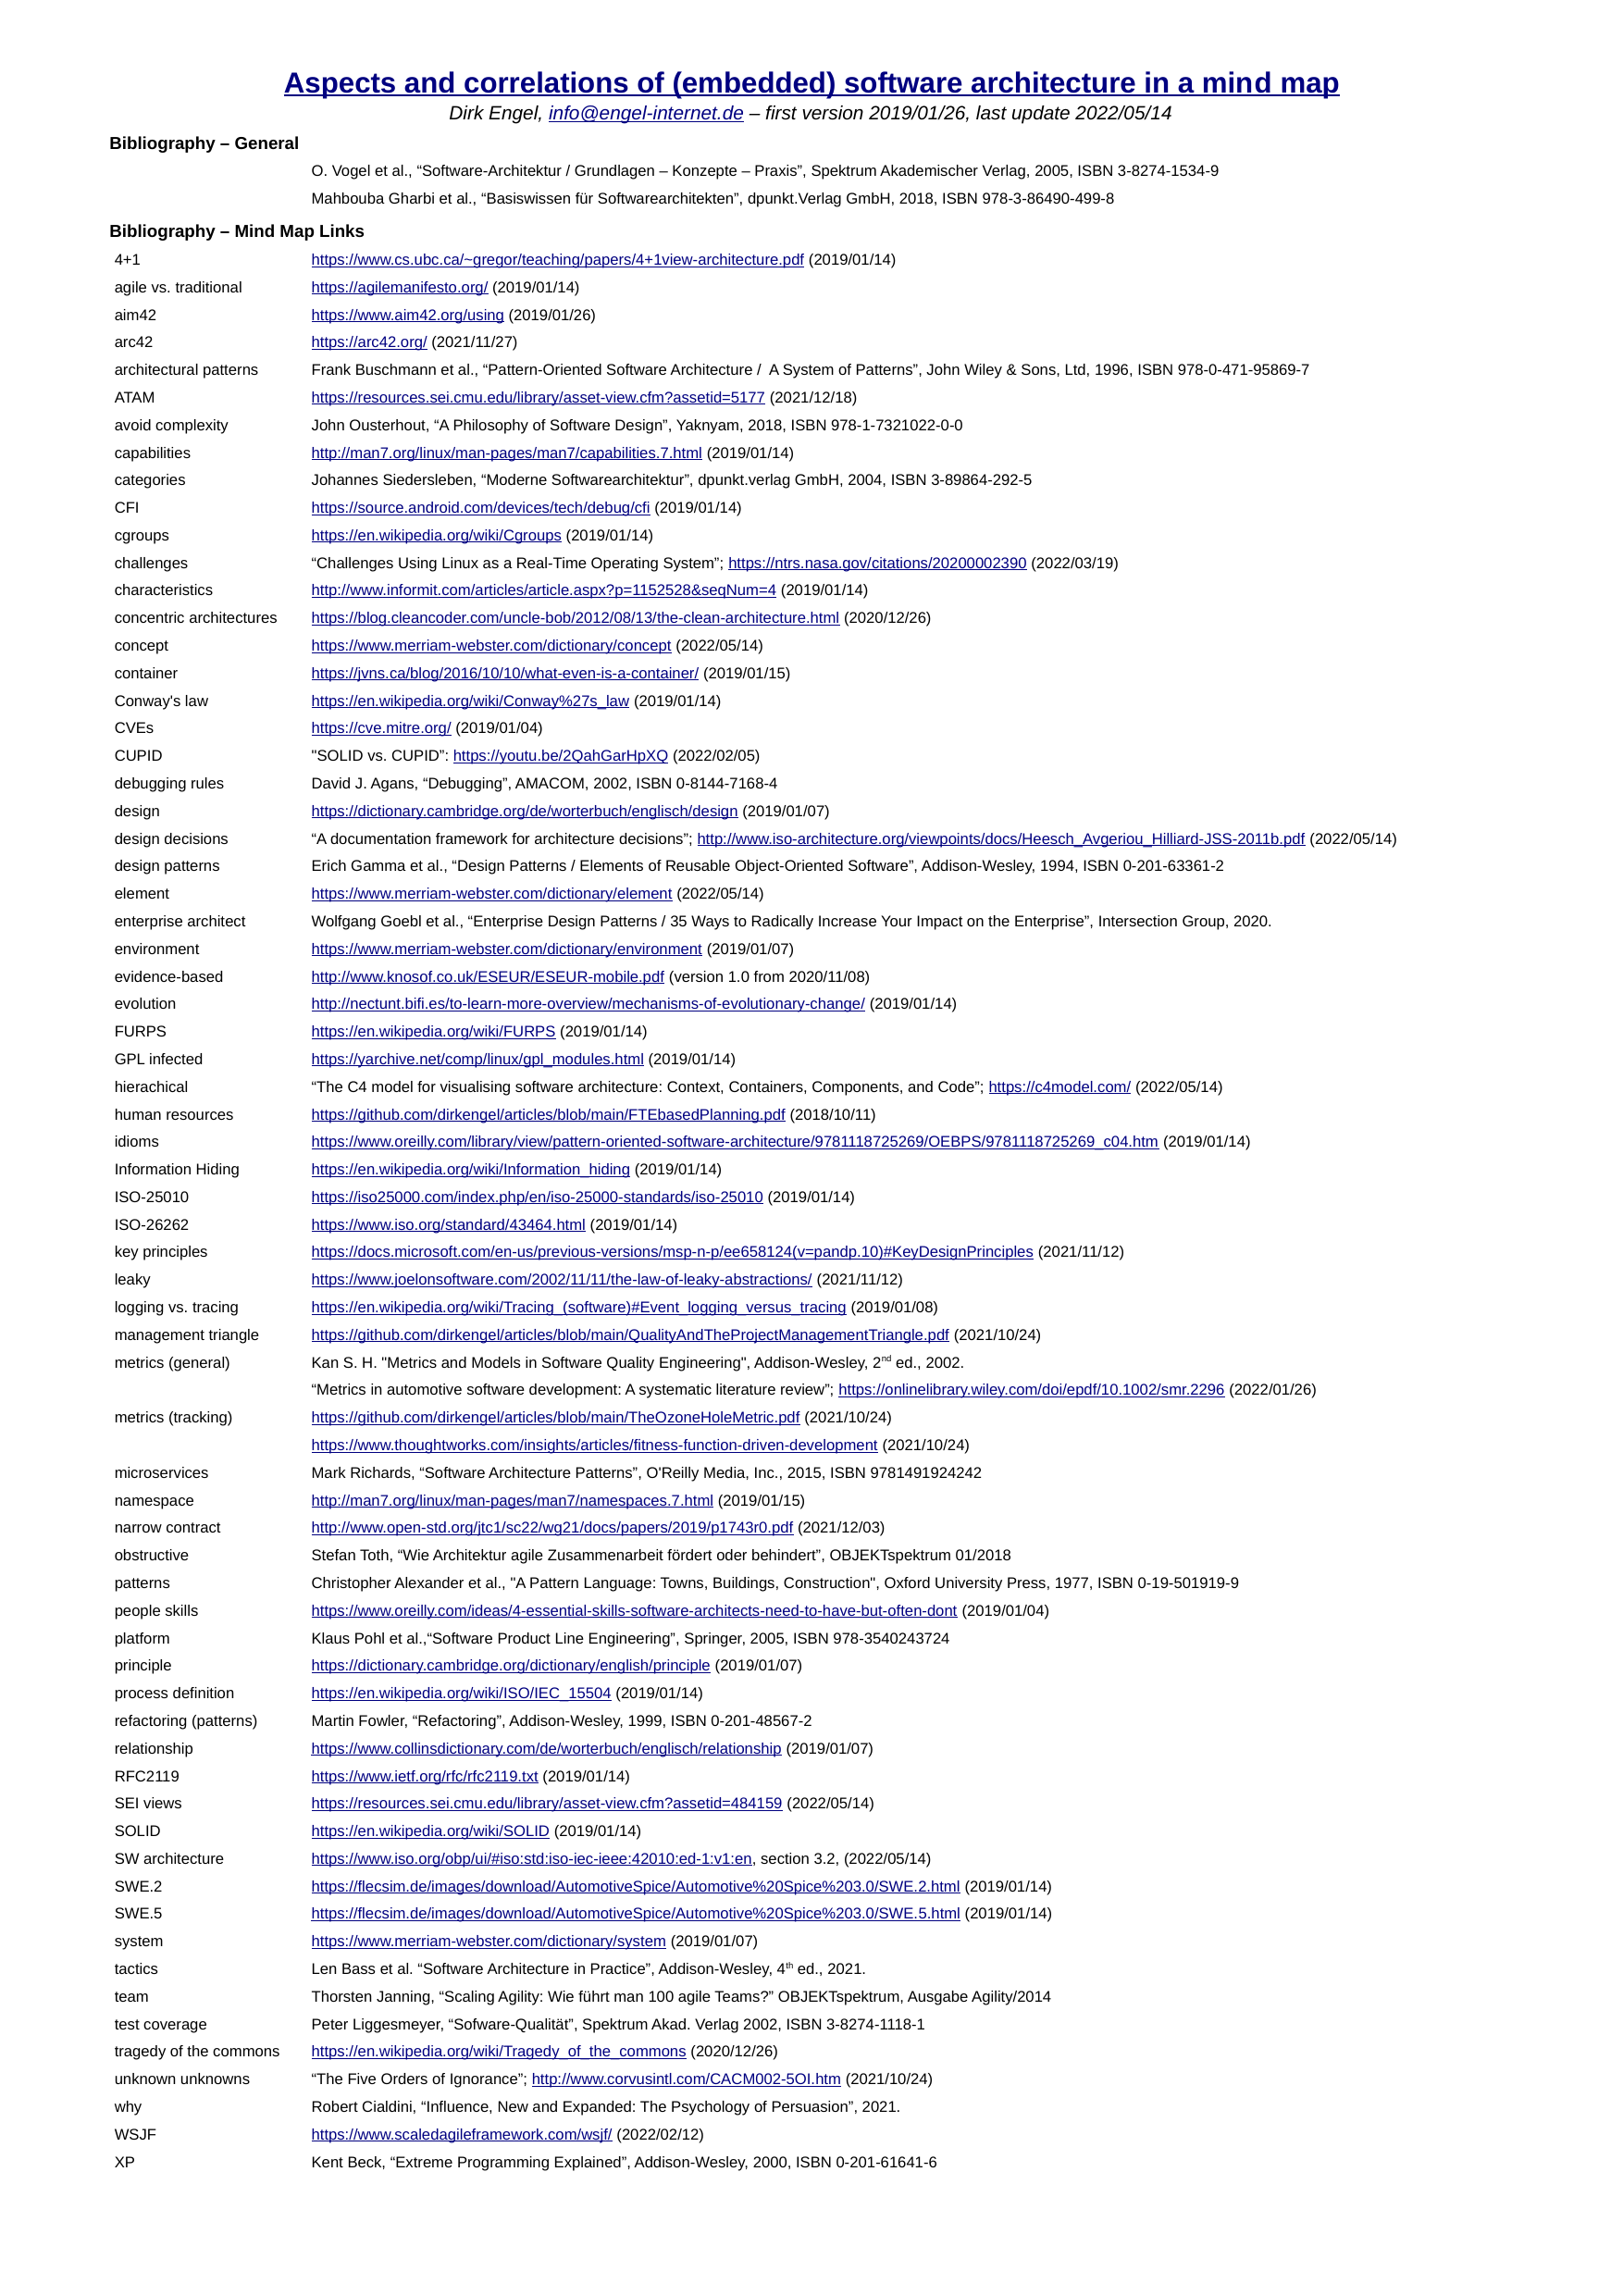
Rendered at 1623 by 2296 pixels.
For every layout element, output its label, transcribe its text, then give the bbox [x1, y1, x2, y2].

table_cell aim42 [109, 301, 306, 329]
table_cell container [109, 660, 306, 687]
table_cell challenges [109, 549, 306, 577]
table_cell http://nectunt.bifi.es/to-learn-more-overview/mechanisms-of-evolutionary-change/ (2019/01/14) [306, 990, 1503, 1018]
table_cell https://www.merriam-webster.com/dictionary/environment (2019/01/07) [306, 935, 1503, 962]
table_cell FURPS [109, 1018, 306, 1045]
table_cell metrics (general) [109, 1348, 306, 1376]
text Bibliography – Mind Map Links [109, 217, 1514, 242]
table_cell https://en.wikipedia.org/wiki/FURPS (2019/01/14) [306, 1018, 1503, 1045]
table_cell https://www.aim42.org/using (2019/01/26) [306, 301, 1503, 329]
table_cell obstructive [109, 1542, 306, 1570]
table_cell principle [109, 1652, 306, 1680]
table_cell SEI views [109, 1790, 306, 1818]
table_cell https://en.wikipedia.org/wiki/Tracing_(software)#Event_logging_versus_tracing (2019/01/08) [306, 1294, 1503, 1321]
table_cell [109, 185, 306, 212]
table_cell Stefan Toth, “Wie Architektur agile Zusammenarbeit fördert oder behindert”, OBJEKTspektrum 01/2018 [306, 1542, 1503, 1570]
table_cell David J. Agans, “Debugging”, AMACOM, 2002, ISBN 0-8144-7168-4 [306, 770, 1503, 797]
table_cell Mark Richards, “Software Architecture Patterns”, O'Reilly Media, Inc., 2015, ISBN 9781491924242 [306, 1458, 1503, 1486]
table_cell capabilities [109, 439, 306, 466]
table_cell characteristics [109, 577, 306, 604]
table_cell http://man7.org/linux/man-pages/man7/capabilities.7.html (2019/01/14) [306, 439, 1503, 466]
table_cell platform [109, 1624, 306, 1652]
table_cell environment [109, 935, 306, 962]
table_cell “A documentation framework for architecture decisions”; http://www.iso-architecture.org/viewpoints/docs/Heesch_Avgeriou_Hilliard-JSS-2011b.pdf (2022/05/14) [306, 825, 1503, 852]
table_cell key principles [109, 1238, 306, 1266]
table_cell arc42 [109, 329, 306, 356]
table_cell concept [109, 632, 306, 659]
table_cell system [109, 1928, 306, 1955]
table_cell evolution [109, 990, 306, 1018]
table_cell https://en.wikipedia.org/wiki/Conway%27s_law (2019/01/14) [306, 687, 1503, 714]
table_cell https://github.com/dirkengel/articles/blob/main/FTEbasedPlanning.pdf (2018/10/11) [306, 1100, 1503, 1128]
table_header [109, 157, 306, 184]
text Aspects and correlations of (embedded) software architecture in a mind map [109, 66, 1514, 99]
table_cell leaky [109, 1266, 306, 1294]
table_cell categories [109, 466, 306, 494]
table_cell “The Five Orders of Ignorance”; http://www.corvusintl.com/CACM002-5OI.htm (2021/10/24) [306, 2066, 1503, 2093]
table_cell relationship [109, 1734, 306, 1762]
text Bibliography – General [109, 129, 1514, 154]
table_cell http://www.informit.com/articles/article.aspx?p=1152528&seqNum=4 (2019/01/14) [306, 577, 1503, 604]
table_cell ISO-26262 [109, 1210, 306, 1238]
table_cell https://cve.mitre.org/ (2019/01/04) [306, 714, 1503, 742]
table_cell concentric architectures [109, 604, 306, 632]
table_cell design decisions [109, 825, 306, 852]
table_cell cgroups [109, 522, 306, 549]
table_cell Robert Cialdini, “Influence, New and Expanded: The Psychology of Persuasion”, 2021. [306, 2093, 1503, 2120]
table_cell https://www.collinsdictionary.com/de/worterbuch/englisch/relationship (2019/01/07) [306, 1734, 1503, 1762]
table_cell metrics (tracking) [109, 1404, 306, 1432]
table_cell debugging rules [109, 770, 306, 797]
table_cell https://www.merriam-webster.com/dictionary/concept (2022/05/14) [306, 632, 1503, 659]
table_cell https://en.wikipedia.org/wiki/Tragedy_of_the_commons (2020/12/26) [306, 2038, 1503, 2066]
table_cell tragedy of the commons [109, 2038, 306, 2066]
table_cell design [109, 797, 306, 825]
table_cell https://www.merriam-webster.com/dictionary/system (2019/01/07) [306, 1928, 1503, 1955]
table_cell John Ousterhout, “A Philosophy of Software Design”, Yaknyam, 2018, ISBN 978-1-7321022-0-0 [306, 411, 1503, 439]
table_cell “The C4 model for visualising software architecture: Context, Containers, Components, and Code”; https://c4model.com/ (2022/05/14) [306, 1073, 1503, 1100]
table_cell management triangle [109, 1322, 306, 1348]
table_cell https://www.merriam-webster.com/dictionary/element (2022/05/14) [306, 880, 1503, 908]
table_cell https://www.ietf.org/rfc/rfc2119.txt (2019/01/14) [306, 1762, 1503, 1790]
table_cell Martin Fowler, “Refactoring”, Addison-Wesley, 1999, ISBN 0-201-48567-2 [306, 1707, 1503, 1734]
table_cell “Challenges Using Linux as a Real-Time Operating System”; https://ntrs.nasa.gov/citations/20200002390 (2022/03/19) [306, 549, 1503, 577]
table_cell https://www.joelonsoftware.com/2002/11/11/the-law-of-leaky-abstractions/ (2021/11/12) [306, 1266, 1503, 1294]
table_cell tactics [109, 1955, 306, 1982]
table_cell Len Bass et al. “Software Architecture in Practice”, Addison-Wesley, 4th ed., 2021. [306, 1955, 1503, 1982]
table_cell GPL infected [109, 1046, 306, 1073]
table_cell https://docs.microsoft.com/en-us/previous-versions/msp-n-p/ee658124(v=pandp.10)#KeyDesignPrinciples (2021/11/12) [306, 1238, 1503, 1266]
table_cell https://resources.sei.cmu.edu/library/asset-view.cfm?assetid=5177 (2021/12/18) [306, 384, 1503, 411]
table_cell https://en.wikipedia.org/wiki/Information_hiding (2019/01/14) [306, 1156, 1503, 1183]
table_cell https://www.thoughtworks.com/insights/articles/fitness-function-driven-development (2021/10/24) [306, 1432, 1503, 1458]
table_cell https://flecsim.de/images/download/AutomotiveSpice/Automotive%20Spice%203.0/SWE.2.html (2019/01/14) [306, 1872, 1503, 1900]
table_cell Frank Buschmann et al., “Pattern-Oriented Software Architecture / A System of Patterns”, John Wiley & Sons, Ltd, 1996, ISBN 978-0-471-95869-7 [306, 356, 1503, 383]
table_header O. Vogel et al., “Software-Architektur / Grundlagen – Konzepte – Praxis”, Spektrum Akademischer Verlag, 2005, ISBN 3-8274-1534-9 [306, 157, 1503, 184]
table_cell Peter Liggesmeyer, “Sofware-Qualität”, Spektrum Akad. Verlag 2002, ISBN 3-8274-1118-1 [306, 2010, 1503, 2038]
table_cell agile vs. traditional [109, 273, 306, 301]
table_cell https://yarchive.net/comp/linux/gpl_modules.html (2019/01/14) [306, 1046, 1503, 1073]
table_cell human resources [109, 1100, 306, 1128]
table_cell architectural patterns [109, 356, 306, 383]
table_cell why [109, 2093, 306, 2120]
table_cell https://en.wikipedia.org/wiki/ISO/IEC_15504 (2019/01/14) [306, 1680, 1503, 1706]
table_cell https://www.iso.org/standard/43464.html (2019/01/14) [306, 1210, 1503, 1238]
table_cell https://www.iso.org/obp/ui/#iso:std:iso-iec-ieee:42010:ed-1:v1:en, section 3.2, (2022/05/14) [306, 1845, 1503, 1872]
table_cell https://jvns.ca/blog/2016/10/10/what-even-is-a-container/ (2019/01/15) [306, 660, 1503, 687]
table_cell patterns [109, 1570, 306, 1596]
table_cell element [109, 880, 306, 908]
table_header 4+1 [109, 246, 306, 273]
table_cell https://agilemanifesto.org/ (2019/01/14) [306, 273, 1503, 301]
table_cell https://www.oreilly.com/library/view/pattern-oriented-software-architecture/9781118725269/OEBPS/9781118725269_c04.htm (2019/01/14) [306, 1128, 1503, 1156]
table_cell avoid complexity [109, 411, 306, 439]
table_cell test coverage [109, 2010, 306, 2038]
table_cell "SOLID vs. CUPID”: https://youtu.be/2QahGarHpXQ (2022/02/05) [306, 742, 1503, 770]
table_cell Mahbouba Gharbi et al., “Basiswissen für Softwarearchitekten”, dpunkt.Verlag GmbH, 2018, ISBN 978-3-86490-499-8 [306, 185, 1503, 212]
table_cell design patterns [109, 852, 306, 880]
table_cell ATAM [109, 384, 306, 411]
table_cell https://flecsim.de/images/download/AutomotiveSpice/Automotive%20Spice%203.0/SWE.5.html (2019/01/14) [306, 1900, 1503, 1928]
table_cell Wolfgang Goebl et al., “Enterprise Design Patterns / 35 Ways to Radically Increase Your Impact on the Enterprise”, Intersection Group, 2020. [306, 908, 1503, 935]
table_cell Kan S. H. "Metrics and Models in Software Quality Engineering", Addison-Wesley, 2nd ed., 2002. [306, 1348, 1503, 1376]
table_cell logging vs. tracing [109, 1294, 306, 1321]
table_cell hierachical [109, 1073, 306, 1100]
table_cell https://dictionary.cambridge.org/de/worterbuch/englisch/design (2019/01/07) [306, 797, 1503, 825]
table_cell SOLID [109, 1818, 306, 1844]
table_cell RFC2119 [109, 1762, 306, 1790]
table_cell SWE.2 [109, 1872, 306, 1900]
table_cell https://blog.cleancoder.com/uncle-bob/2012/08/13/the-clean-architecture.html (2020/12/26) [306, 604, 1503, 632]
table_cell Conway's law [109, 687, 306, 714]
table_cell [109, 1432, 306, 1458]
table_cell http://man7.org/linux/man-pages/man7/namespaces.7.html (2019/01/15) [306, 1486, 1503, 1514]
table_cell evidence-based [109, 962, 306, 990]
table_cell team [109, 1983, 306, 2010]
table_cell Johannes Siedersleben, “Moderne Softwarearchitektur”, dpunkt.verlag GmbH, 2004, ISBN 3-89864-292-5 [306, 466, 1503, 494]
table_cell http://www.knosof.co.uk/ESEUR/ESEUR-mobile.pdf (version 1.0 from 2020/11/08) [306, 962, 1503, 990]
table_cell narrow contract [109, 1514, 306, 1542]
table_header https://www.cs.ubc.ca/~gregor/teaching/papers/4+1view-architecture.pdf (2019/01/14) [306, 246, 1503, 273]
table_cell microservices [109, 1458, 306, 1486]
table_cell https://github.com/dirkengel/articles/blob/main/TheOzoneHoleMetric.pdf (2021/10/24) [306, 1404, 1503, 1432]
table_cell Information Hiding [109, 1156, 306, 1183]
table_cell Klaus Pohl et al.,“Software Product Line Engineering”, Springer, 2005, ISBN 978-3540243724 [306, 1624, 1503, 1652]
table_cell Kent Beck, “Extreme Programming Explained”, Addison-Wesley, 2000, ISBN 0-201-61641-6 [306, 2148, 1503, 2176]
table_cell CVEs [109, 714, 306, 742]
table_cell SW architecture [109, 1845, 306, 1872]
table_cell people skills [109, 1596, 306, 1624]
table_cell ISO-25010 [109, 1184, 306, 1210]
table_cell Erich Gamma et al., “Design Patterns / Elements of Reusable Object-Oriented Software”, Addison-Wesley, 1994, ISBN 0-201-63361-2 [306, 852, 1503, 880]
table_cell https://www.scaledagileframework.com/wsjf/ (2022/02/12) [306, 2120, 1503, 2148]
table_cell namespace [109, 1486, 306, 1514]
table_cell enterprise architect [109, 908, 306, 935]
table_cell Thorsten Janning, “Scaling Agility: Wie führt man 100 agile Teams?” OBJEKTspektrum, Ausgabe Agility/2014 [306, 1983, 1503, 2010]
table_cell https://iso25000.com/index.php/en/iso-25000-standards/iso-25010 (2019/01/14) [306, 1184, 1503, 1210]
table_cell https://en.wikipedia.org/wiki/Cgroups (2019/01/14) [306, 522, 1503, 549]
table_cell https://resources.sei.cmu.edu/library/asset-view.cfm?assetid=484159 (2022/05/14) [306, 1790, 1503, 1818]
table_cell “Metrics in automotive software development: A systematic literature review”; https://onlinelibrary.wiley.com/doi/epdf/10.1002/smr.2296 (2022/01/26) [306, 1376, 1503, 1404]
table_cell Christopher Alexander et al., "A Pattern Language: Towns, Buildings, Construction", Oxford University Press, 1977, ISBN 0-19-501919-9 [306, 1570, 1503, 1596]
table_cell https://github.com/dirkengel/articles/blob/main/QualityAndTheProjectManagementTriangle.pdf (2021/10/24) [306, 1322, 1503, 1348]
table_cell CFI [109, 494, 306, 521]
table_cell https://arc42.org/ (2021/11/27) [306, 329, 1503, 356]
table_cell https://source.android.com/devices/tech/debug/cfi (2019/01/14) [306, 494, 1503, 521]
table_cell process definition [109, 1680, 306, 1706]
table_cell https://www.oreilly.com/ideas/4-essential-skills-software-architects-need-to-have-but-often-dont (2019/01/04) [306, 1596, 1503, 1624]
table_cell SWE.5 [109, 1900, 306, 1928]
text Dirk Engel, info@engel-internet.de – first version 2019/01/26, last update 2022/05/14 [109, 102, 1514, 124]
table_cell [109, 1376, 306, 1404]
table_cell idioms [109, 1128, 306, 1156]
table_cell http://www.open-std.org/jtc1/sc22/wg21/docs/papers/2019/p1743r0.pdf (2021/12/03) [306, 1514, 1503, 1542]
table_cell refactoring (patterns) [109, 1707, 306, 1734]
table_cell CUPID [109, 742, 306, 770]
table_cell unknown unknowns [109, 2066, 306, 2093]
table_cell https://dictionary.cambridge.org/dictionary/english/principle (2019/01/07) [306, 1652, 1503, 1680]
table_cell https://en.wikipedia.org/wiki/SOLID (2019/01/14) [306, 1818, 1503, 1844]
table_cell WSJF [109, 2120, 306, 2148]
table_cell XP [109, 2148, 306, 2176]
